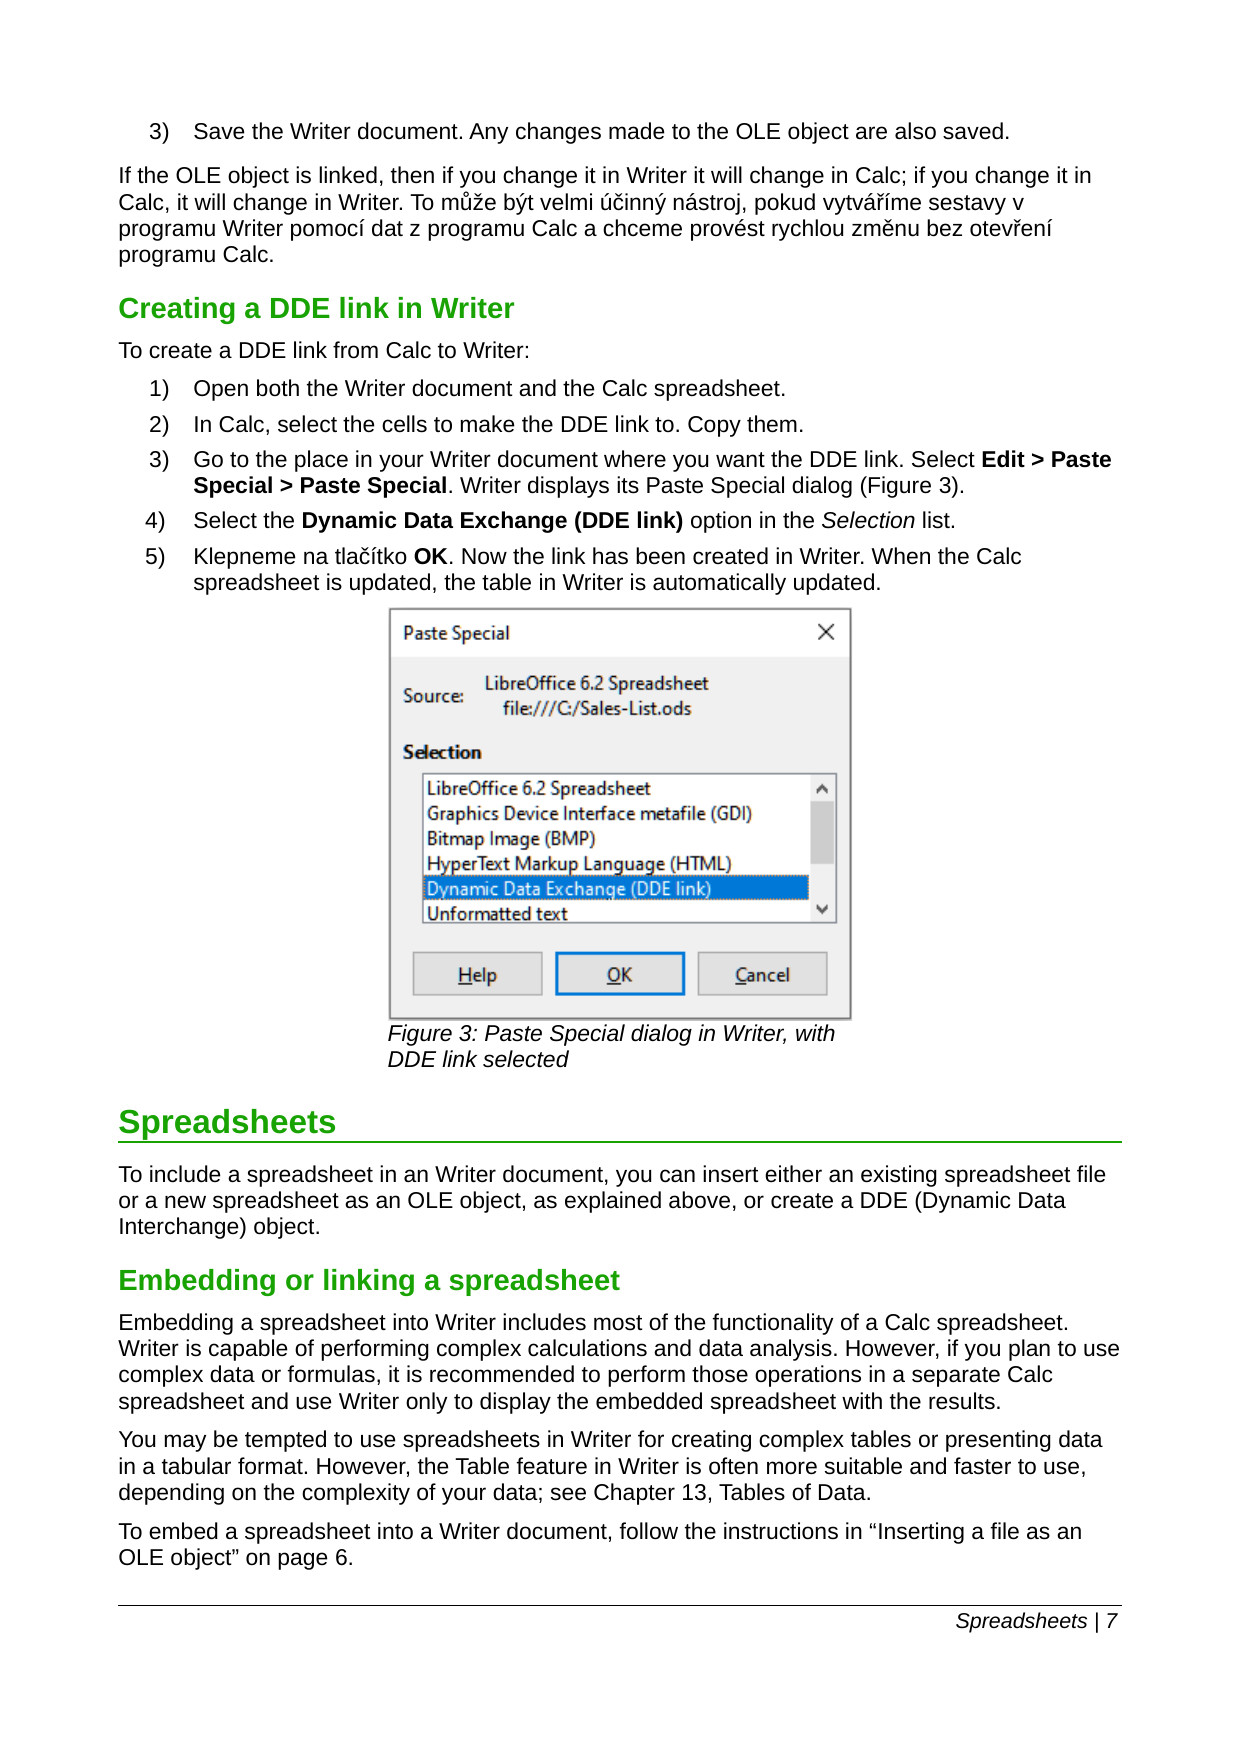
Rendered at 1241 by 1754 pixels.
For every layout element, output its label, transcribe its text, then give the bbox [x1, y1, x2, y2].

text To include a spreadsheet in an Writer document, you can insert either an existing spreadsheet file or a new spreadsheet as an OLE object, as explained above, or create a DDE (Dynamic Data Interchange) object. [118, 1161, 1122, 1239]
subtitle Embedding or linking a spreadsheet [118, 1263, 1122, 1297]
list Klepneme na tlačítko OK. Now the link has been created in Writer. When the Calc spreadsheet is updated, the table in Writer is automatically updated. [165, 543, 1122, 595]
text You may be tempted to use spreadsheets in Writer for creating complex tables or presenting data in a tabular format. However, the Table feature in Writer is often more suitable and faster to use, depending on the complexity of your data; see Chapter 13, Tables of Data. [118, 1426, 1122, 1506]
list To create a DDE link from Calc to Writer: [118, 337, 1122, 363]
list Select the Dynamic Data Exchange (DDE link) option in the Selection list. [165, 507, 1122, 534]
text Figure 3: Paste Special dialog in Writer, with DDE link selected [387, 1021, 853, 1073]
picture [388, 607, 853, 1021]
list Save the Writer document. Any changes made to the OLE object are also saved. [169, 118, 1122, 144]
text Embedding a spreadsheet into Writer includes most of the functionality of a Calc spreadsheet. Writer is capable of performing complex calculations and data analysis. However, if you plan to use complex data or formulas, it is recommended to perform those operations in a separate Calc spreadsheet and use Writer only to display the embedded spreadsheet with the results. [118, 1308, 1122, 1414]
subtitle Spreadsheets [118, 1102, 1122, 1141]
text To embed a spreadsheet into a Writer document, follow the instructions in “Inserting a file as an OLE object” on page 6. [118, 1518, 1122, 1571]
list Open both the Writer document and the Calc spreadsheet. [169, 375, 1122, 402]
list In Calc, select the cells to make the DDE link to. Copy them. [169, 411, 1122, 437]
subtitle Creating a DDE link in Writer [118, 291, 1122, 325]
list Go to the place in your Writer document where you want the DDE link. Select Edit > Paste Special > Paste Special. Writer displays its Paste Special dialog (Figure 3). [169, 446, 1122, 498]
text If the OLE object is linked, then if you change it in Writer it will change in Calc; if you change it in Calc, it will change in Writer. To může být velmi účinný nástroj, pokud vytváříme sestavy v programu Writer pomocí dat z programu Calc a chceme provést rychlou změnu bez otevření programu Calc. [118, 162, 1122, 268]
